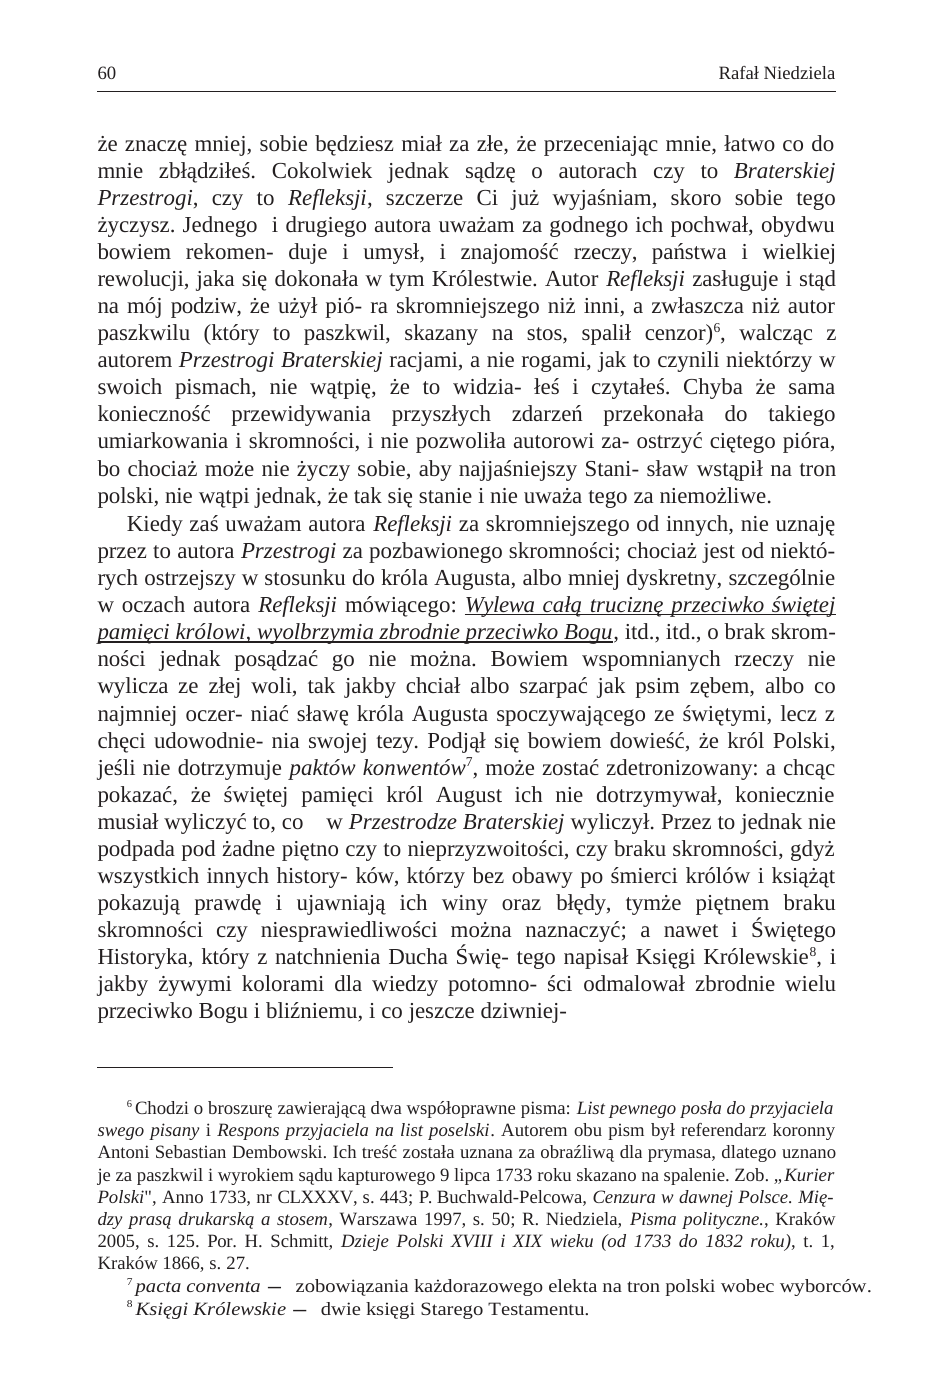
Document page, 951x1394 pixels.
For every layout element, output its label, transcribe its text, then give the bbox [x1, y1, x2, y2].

text 7 pacta conventa - zobowiązania każdorazowego elekta na tron polski wobec wyborców. [127, 1275, 914, 1297]
text 6 Chodzi o broszurę zawierającą dwa współoprawne pisma: List pewnego posła do przyjaciela swego pisany i Respons przyjaciela na list poselski. Autorem obu pism był referendarz koronny Antoni Sebastian Dembowski. Ich treść została uznana za obraźliwą dla prymasa, dlatego uznano je za paszkwil i wyrokiem sądu kapturowego 9 lipca 1733 roku skazano na spalenie. Zob. „Kurier Polski", Anno 1733, nr CLXXXV, s. 443; P. Buchwald-Pelcowa, Cenzura w dawnej Polsce. Mię- dzy prasą drukarską a stosem, Warszawa 1997, s. 50; R. Niedziela, Pisma polityczne., Kraków 2005, s. 125. Por. H. Schmitt, Dzieje Polski XVIII i XIX wieku (od 1733 do 1832 roku), t. 1, Kraków 1866, s. 27. [97, 1097, 836, 1274]
text że znaczę mniej, sobie będziesz miał za złe, że przeceniając mnie, łatwo co do mnie zbłądziłeś. Cokolwiek jednak sądzę o autorach czy to Braterskiej Przestrogi, czy to Refleksji, szczerze Ci już wyjaśniam, skoro sobie tego życzysz. Jednego i drugiego autora uważam za godnego ich pochwał, obydwu bowiem rekomen- duje i umysł, i znajomość rzeczy, państwa i wielkiej rewolucji, jaka się dokonała w tym Królestwie. Autor Refleksji zasługuje i stąd na mój podziw, że użył pió- ra skromniejszego niż inni, a zwłaszcza niż autor paszkwilu (który to paszkwil, skazany na stos, spalił cenzor)6, walcząc z autorem Przestrogi Braterskiej racjami, a nie rogami, jak to czynili niektórzy w swoich pismach, nie wątpię, że to widzia- łeś i czytałeś. Chyba że sama konieczność przewidywania przyszłych zdarzeń przekonała do takiego umiarkowania i skromności, i nie pozwoliła autorowi za- ostrzyć ciętego pióra, bo chociaż może nie życzy sobie, aby najjaśniejszy Stani- sław wstąpił na tron polski, nie wątpi jednak, że tak się stanie i nie uważa tego za niemożliwe. [97, 129, 836, 508]
text 8 Księgi Królewskie - dwie księgi Starego Testamentu. [127, 1298, 914, 1319]
text Kiedy zaś uważam autora Refleksji za skromniejszego od innych, nie uznaję przez to autora Przestrogi za pozbawionego skromności; chociaż jest od niektó- rych ostrzejszy w stosunku do króla Augusta, albo mniej dyskretny, szczególnie w oczach autora Refleksji mówiącego: Wylewa całą truciznę przeciwko świętej pamięci królowi, wyolbrzymia zbrodnie przeciwko Bogu, itd., itd., o brak skrom- ności jednak posądzać go nie można. Bowiem wspomnianych rzeczy nie wylicza ze złej woli, tak jakby chciał albo szarpać jak psim zębem, albo co najmniej oczer- niać sławę króla Augusta spoczywającego ze świętymi, lecz z chęci udowodnie- nia swojej tezy. Podjął się bowiem dowieść, że król Polski, jeśli nie dotrzymuje paktów konwentów7, może zostać zdetronizowany: a chcąc pokazać, że świętej pamięci król August ich nie dotrzymywał, koniecznie musiał wyliczyć to, co w Przestrodze Braterskiej wyliczył. Przez to jednak nie podpada pod żadne piętno czy to nieprzyzwoitości, czy braku skromności, gdyż wszystkich innych history- ków, którzy bez obawy po śmierci królów i książąt pokazują prawdę i ujawniają ich winy oraz błędy, tymże piętnem braku skromności czy niesprawiedliwości można naznaczyć; a nawet i Świętego Historyka, który z natchnienia Ducha Świę- tego napisał Księgi Królewskie8, i jakby żywymi kolorami dla wiedzy potomno- ści odmalował zbrodnie wielu przeciwko Bogu i bliźniemu, i co jeszcze dziwniej- [97, 510, 836, 1024]
